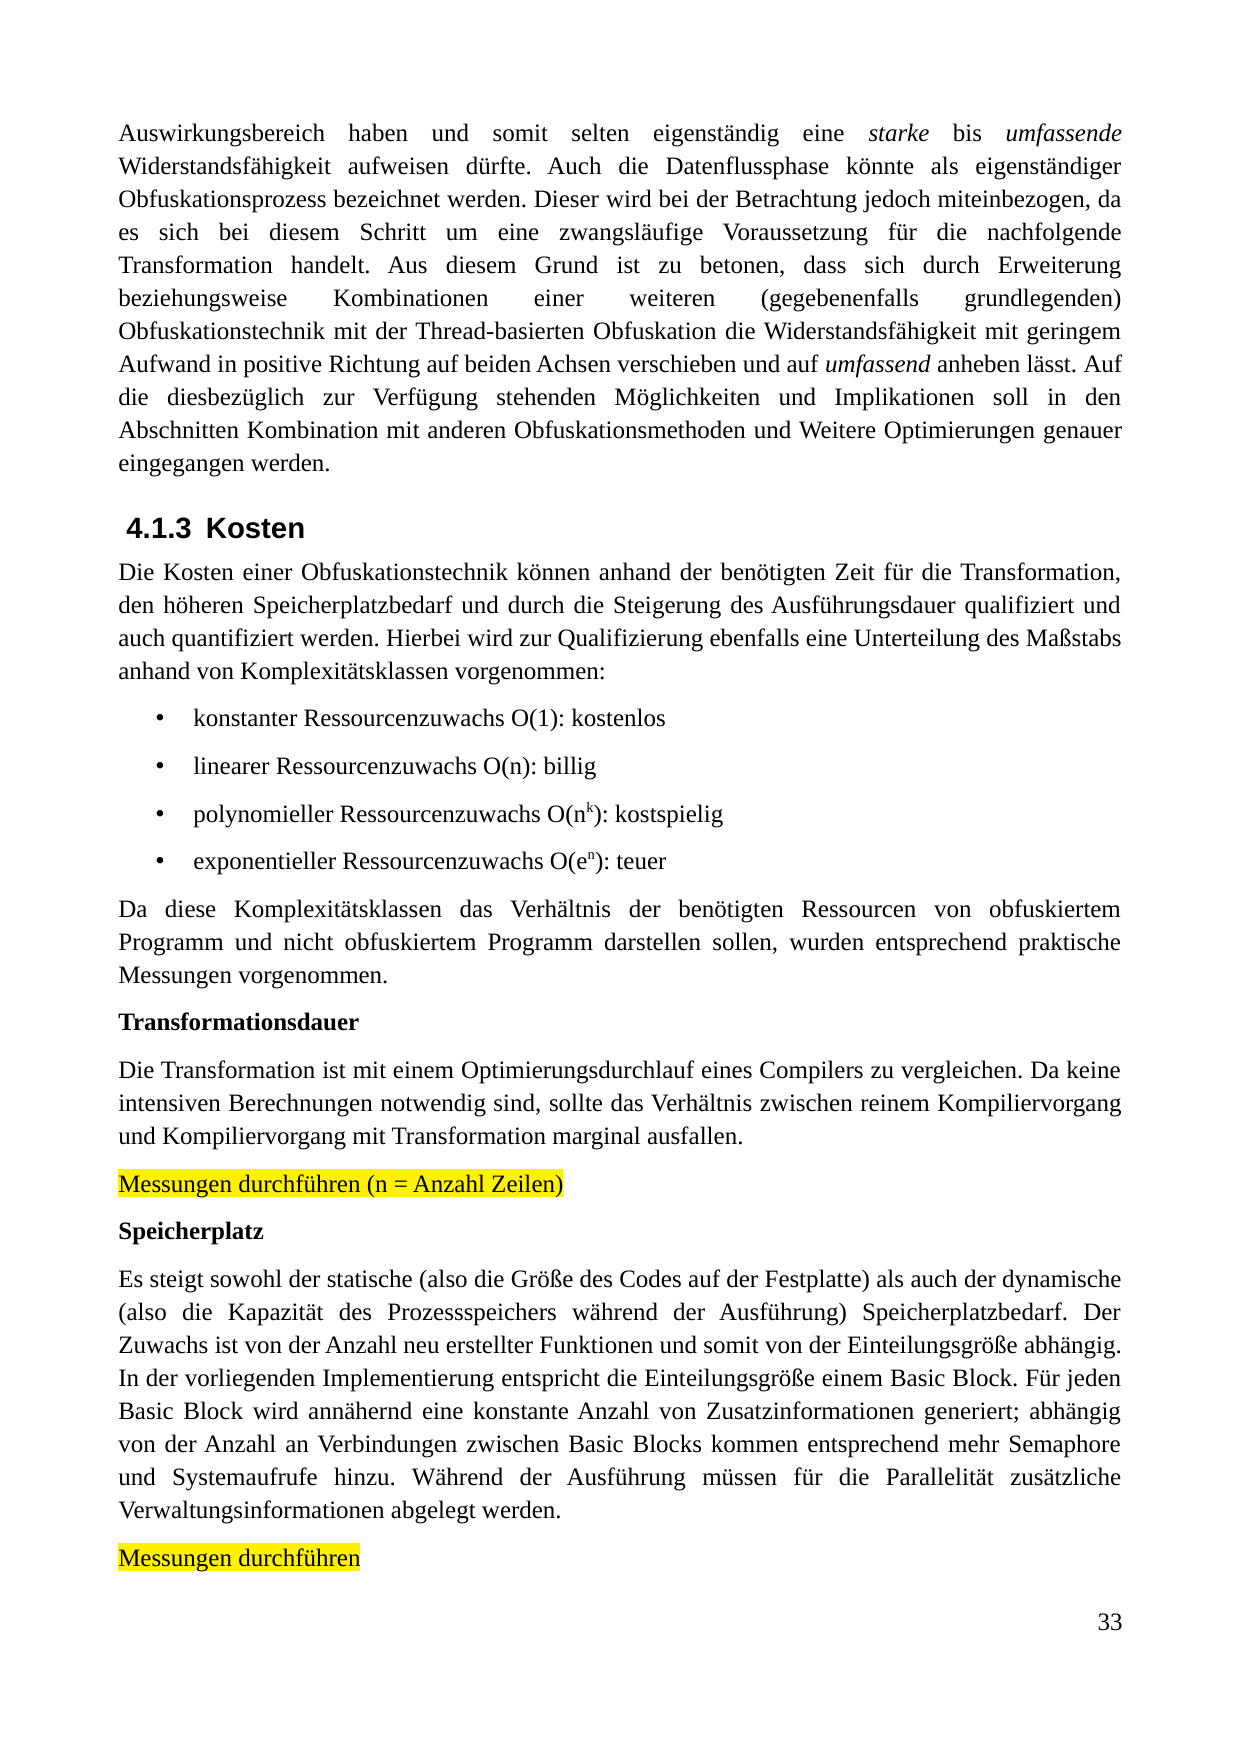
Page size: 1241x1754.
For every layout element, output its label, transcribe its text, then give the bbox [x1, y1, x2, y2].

list polynomieller Ressourcenzuwachs O(nk): kostspielig [156, 799, 1122, 827]
text Speicherplatz [118, 1216, 1122, 1245]
list konstanter Ressourcenzuwachs O(1): kostenlos [156, 703, 1122, 732]
text Auswirkungsbereich haben und somit selten eigenständig eine starke bis umfassende Widerstandsfähigkeit aufweisen dürfte. Auch die Datenflussphase könnte als eigenständiger Obfuskationsprozess bezeichnet werden. Dieser wird bei der Betrachtung jedoch miteinbezogen, da es sich bei diesem Schritt um eine zwangsläufige Voraussetzung für die nachfolgende Transformation handelt. Aus diesem Grund ist zu betonen, dass sich durch Erweiterung beziehungsweise Kombinationen einer weiteren (gegebenenfalls grundlegenden) Obfuskationstechnik mit der Thread-basierten Obfuskation die Widerstandsfähigkeit mit geringem Aufwand in positive Richtung auf beiden Achsen verschieben und auf umfassend anheben lässt. Auf die diesbezüglich zur Verfügung stehenden Möglichkeiten und Implikationen soll in den Abschnitten Kombination mit anderen Obfuskationsmethoden und Weitere Optimierungen genauer eingegangen werden. [118, 118, 1122, 477]
text Messungen durchführen [118, 1543, 1122, 1571]
text Die Kosten einer Obfuskationstechnik können anhand der benötigten Zeit für die Transformation, den höheren Speicherplatzbedarf und durch die Steigerung des Ausführungsdauer qualifiziert und auch quantifiziert werden. Hierbei wird zur Qualifizierung ebenfalls eine Unterteilung des Maßstabs anhand von Komplexitätsklassen vorgenommen: [118, 557, 1122, 684]
subtitle Kosten [118, 511, 1122, 544]
text Es steigt sowohl der statische (also die Größe des Codes auf der Festplatte) als auch der dynamische (also die Kapazität des Prozessspeichers während der Ausführung) Speicherplatzbedarf. Der Zuwachs ist von der Anzahl neu erstellter Funktionen und somit von der Einteilungsgröße abhängig. In der vorliegenden Implementierung entspricht die Einteilungsgröße einem Basic Block. Für jeden Basic Block wird annähernd eine konstante Anzahl von Zusatzinformationen generiert; abhängig von der Anzahl an Verbindungen zwischen Basic Blocks kommen entsprechend mehr Semaphore und Systemaufrufe hinzu. Während der Ausführung müssen für die Parallelität zusätzliche Verwaltungsinformationen abgelegt werden. [118, 1264, 1122, 1524]
text Die Transformation ist mit einem Optimierungsdurchlauf eines Compilers zu vergleichen. Da keine intensiven Berechnungen notwendig sind, sollte das Verhältnis zwischen reinem Kompiliervorgang und Kompiliervorgang mit Transformation marginal ausfallen. [118, 1055, 1122, 1150]
text Messungen durchführen (n = Anzahl Zeilen) [118, 1169, 1122, 1197]
text Da diese Komplexitätsklassen das Verhältnis der benötigten Ressourcen von obfuskiertem Programm und nicht obfuskiertem Programm darstellen sollen, wurden entsprechend praktische Messungen vorgenommen. [118, 894, 1122, 989]
text Transformationsdauer [118, 1007, 1122, 1036]
list linearer Ressourcenzuwachs O(n): billig [156, 751, 1122, 780]
list exponentieller Ressourcenzuwachs O(en): teuer [156, 846, 1122, 875]
